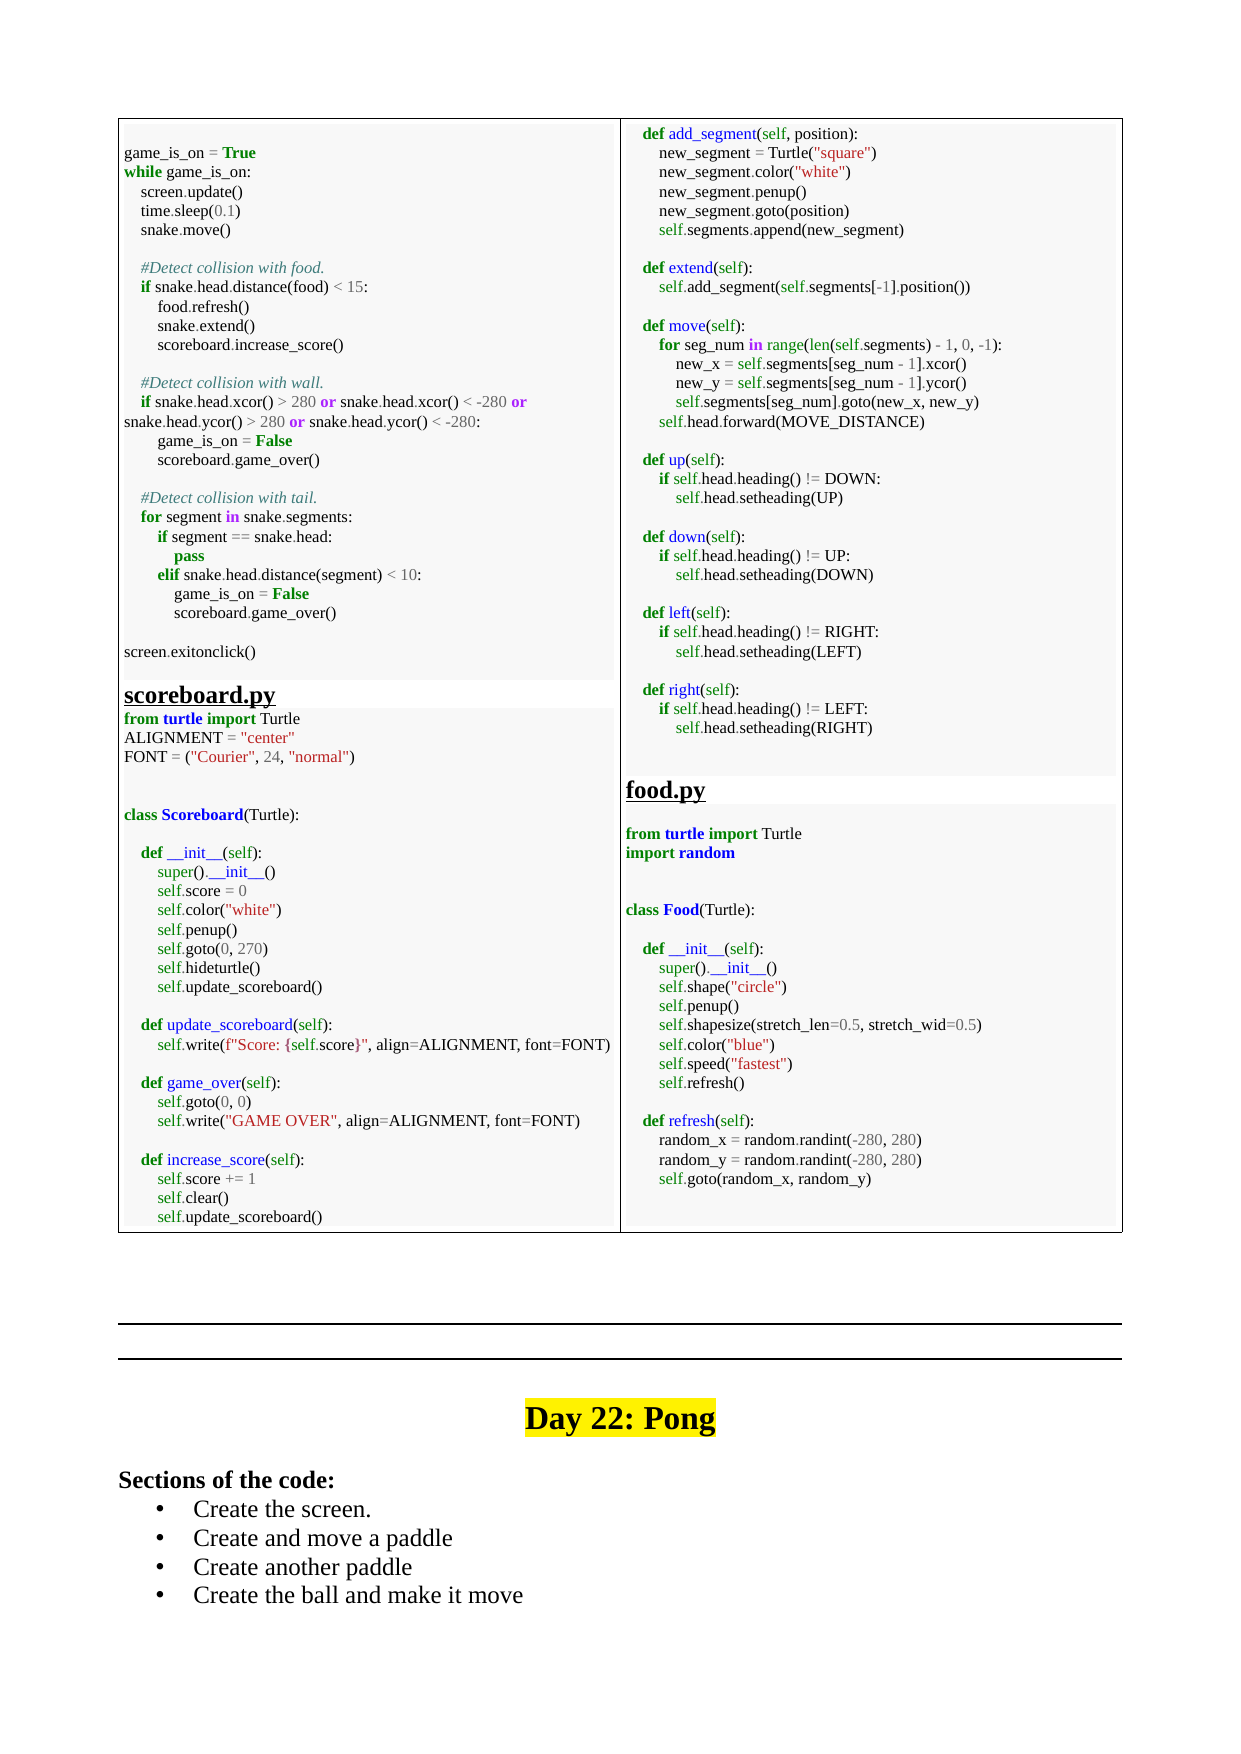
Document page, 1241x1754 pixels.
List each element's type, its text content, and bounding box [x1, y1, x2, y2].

table_header game_is_on = True while game_is_on: screen.update() time.sleep(0.1) snake.move() #Detect collision with food. if snake.head.distance(food) < 15: food.refresh() snake.extend() scoreboard.increase_score() #Detect collision with wall. if snake.head.xcor() > 280 or snake.head.xcor() < -280 or snake.head.ycor() > 280 or snake.head.ycor() < -280: game_is_on = False scoreboard.game_over() #Detect collision with tail. for segment in snake.segments: if segment == snake.head: pass elif snake.head.distance(segment) < 10: game_is_on = False scoreboard.game_over() screen.exitonclick() scoreboard.py from turtle import Turtle ALIGNMENT = "center" FONT = ("Courier", 24, "normal") class Scoreboard(Turtle): def __init__(self): super().__init__() self.score = 0 self.color("white") self.penup() self.goto(0, 270) self.hideturtle() self.update_scoreboard() def update_scoreboard(self): self.write(f"Score: {self.score}", align=ALIGNMENT, font=FONT) def game_over(self): self.goto(0, 0) self.write("GAME OVER", align=ALIGNMENT, font=FONT) def increase_score(self): self.score += 1 self.clear() self.update_scoreboard() [119, 119, 620, 1232]
text Day 22: Pong [118, 1398, 1122, 1437]
list Create the ball and make it move [156, 1580, 1122, 1609]
text Sections of the code: [118, 1465, 1122, 1494]
table_header def add_segment(self, position): new_segment = Turtle("square") new_segment.color("white") new_segment.penup() new_segment.goto(position) self.segments.append(new_segment) def extend(self): self.add_segment(self.segments[-1].position()) def move(self): for seg_num in range(len(self.segments) - 1, 0, -1): new_x = self.segments[seg_num - 1].xcor() new_y = self.segments[seg_num - 1].ycor() self.segments[seg_num].goto(new_x, new_y) self.head.forward(MOVE_DISTANCE) def up(self): if self.head.heading() != DOWN: self.head.setheading(UP) def down(self): if self.head.heading() != UP: self.head.setheading(DOWN) def left(self): if self.head.heading() != RIGHT: self.head.setheading(LEFT) def right(self): if self.head.heading() != LEFT: self.head.setheading(RIGHT) food.py from turtle import Turtle import random class Food(Turtle): def __init__(self): super().__init__() self.shape("circle") self.penup() self.shapesize(stretch_len=0.5, stretch_wid=0.5) self.color("blue") self.speed("fastest") self.refresh() def refresh(self): random_x = random.randint(-280, 280) random_y = random.randint(-280, 280) self.goto(random_x, random_y) [621, 119, 1122, 1232]
list Create and move a paddle [156, 1523, 1122, 1552]
list Create another paddle [156, 1552, 1122, 1580]
list Create the screen. [156, 1494, 1122, 1523]
